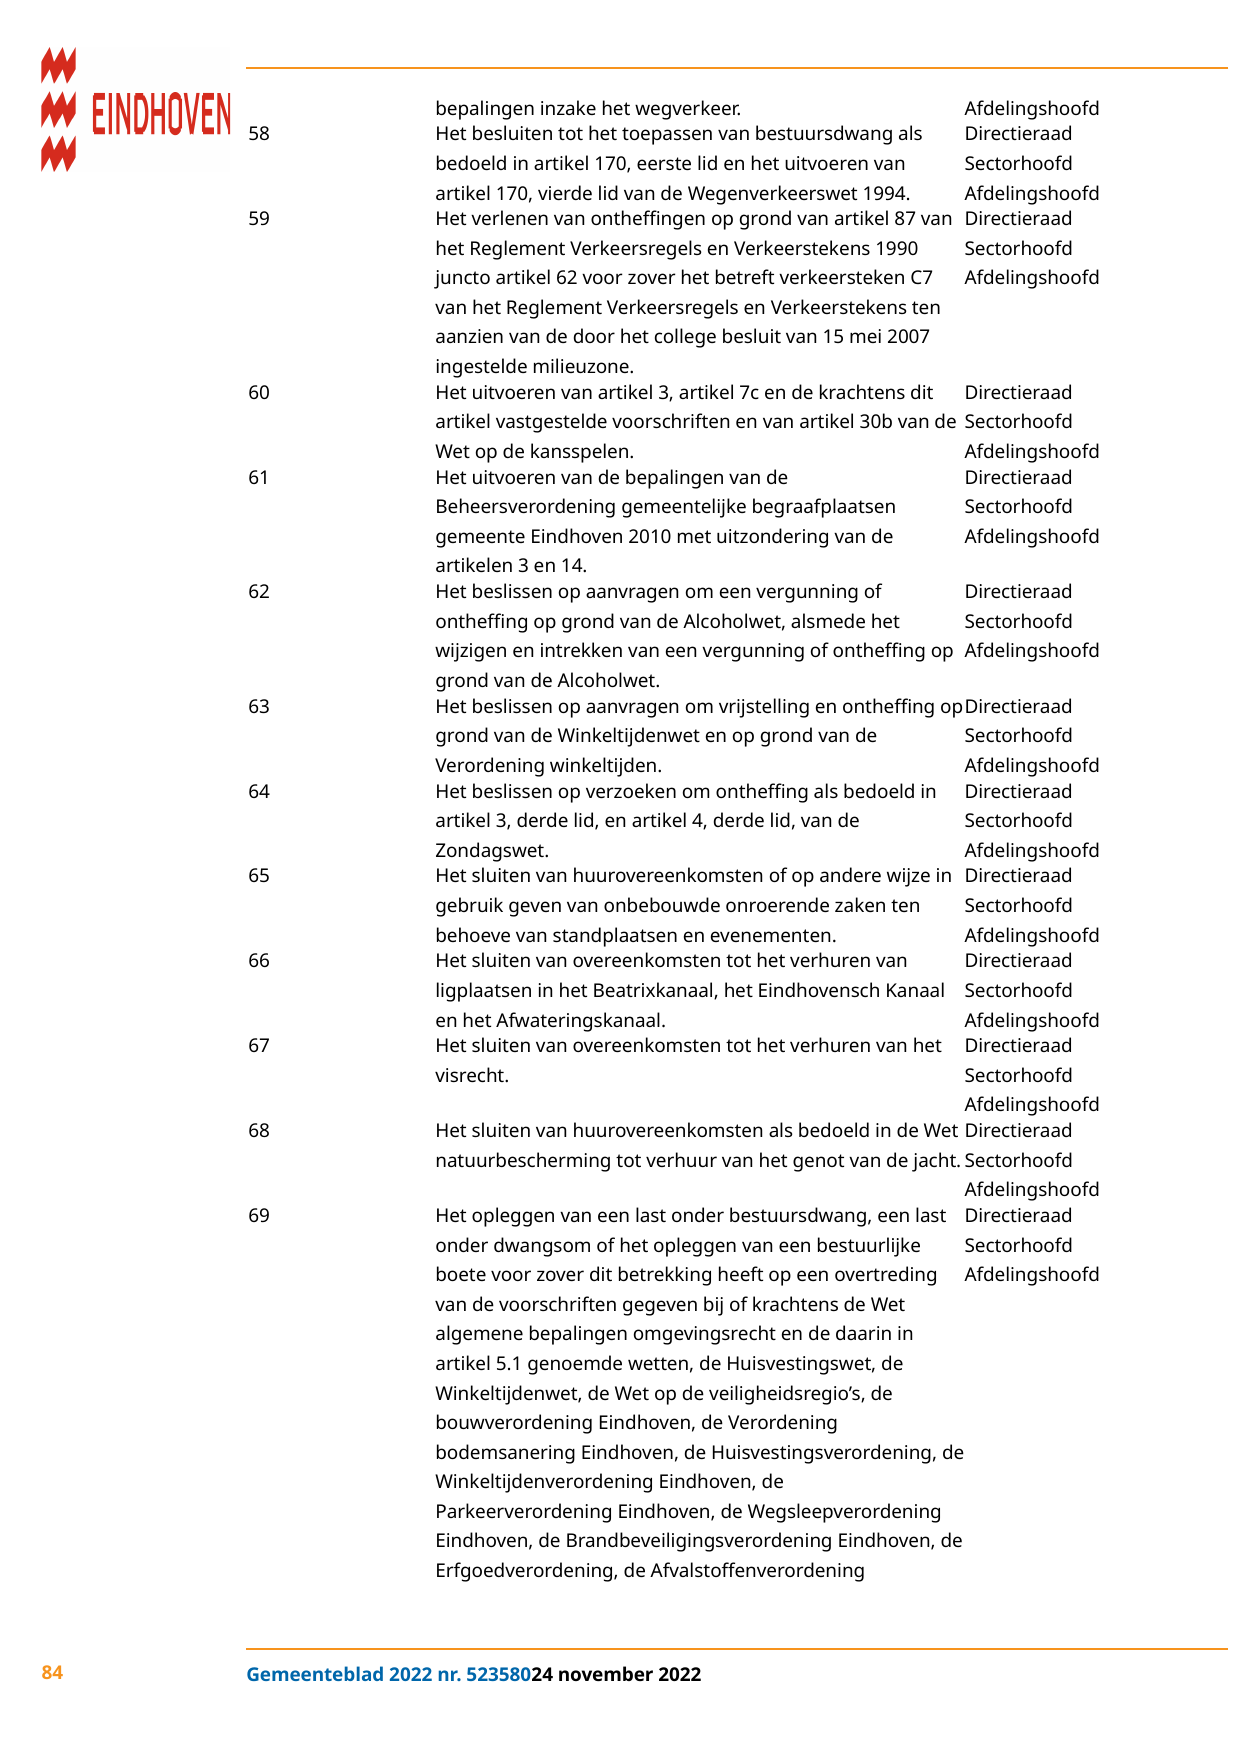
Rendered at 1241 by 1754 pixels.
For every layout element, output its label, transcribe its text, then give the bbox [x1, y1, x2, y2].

table_cell Het uitvoeren van de bepalingen van de Beheersverordening gemeentelijke begraafplaatsen gemeente Eindhoven 2010 met uitzondering van de artikelen 3 en 14. [435, 464, 964, 578]
table_cell 60 [248, 379, 435, 464]
table_cell 62 [248, 579, 435, 693]
table_cell [248, 95, 435, 121]
table_cell Het sluiten van overeenkomsten tot het verhuren van ligplaatsen in het Beatrixkanaal, het Eindhovensch Kanaal en het Afwateringskanaal. [435, 948, 964, 1032]
table_cell 69 [248, 1202, 435, 1583]
table_cell 58 [248, 121, 435, 205]
table_cell Directieraad Sectorhoofd Afdelingshoofd [964, 1118, 1152, 1202]
table_cell Het beslissen op aanvragen om een vergunning of ontheffing op grond van de Alcoholwet, alsmede het wijzigen en intrekken van een vergunning of ontheffing op grond van de Alcoholwet. [435, 579, 964, 693]
table_cell Het opleggen van een last onder bestuursdwang, een last onder dwangsom of het opleggen van een bestuurlijke boete voor zover dit betrekking heeft op een overtreding van de voorschriften gegeven bij of krachtens de Wet algemene bepalingen omgevingsrecht en de daarin in artikel 5.1 genoemde wetten, de Huisvestingswet, de Winkeltijdenwet, de Wet op de veiligheidsregio’s, de bouwverordening Eindhoven, de Verordening bodemsanering Eindhoven, de Huisvestingsverordening, de Winkeltijdenverordening Eindhoven, de Parkeerverordening Eindhoven, de Wegsleepverordening Eindhoven, de Brandbeveiligingsverordening Eindhoven, de Erfgoedverordening, de Afvalstoffenverordening [435, 1202, 964, 1583]
table_cell Het uitvoeren van artikel 3, artikel 7c en de krachtens dit artikel vastgestelde voorschriften en van artikel 30b van de Wet op de kansspelen. [435, 379, 964, 464]
table_cell Het beslissen op aanvragen om vrijstelling en ontheffing op grond van de Winkeltijdenwet en op grond van de Verordening winkeltijden. [435, 693, 964, 778]
table_cell Het sluiten van overeenkomsten tot het verhuren van het visrecht. [435, 1033, 964, 1117]
table_cell Het verlenen van ontheffingen op grond van artikel 87 van het Reglement Verkeersregels en Verkeerstekens 1990 juncto artikel 62 voor zover het betreft verkeersteken C7 van het Reglement Verkeersregels en Verkeerstekens ten aanzien van de door het college besluit van 15 mei 2007 ingestelde milieuzone. [435, 205, 964, 379]
table_cell Het sluiten van huurovereenkomsten of op andere wijze in gebruik geven van onbebouwde onroerende zaken ten behoeve van standplaatsen en evenementen. [435, 863, 964, 948]
table_cell 67 [248, 1033, 435, 1117]
table_cell Directieraad Sectorhoofd Afdelingshoofd [964, 379, 1152, 464]
table_cell Directieraad Sectorhoofd Afdelingshoofd [964, 205, 1152, 379]
table_cell Directieraad Sectorhoofd Afdelingshoofd [964, 863, 1152, 948]
table_cell 66 [248, 948, 435, 1032]
table_cell Directieraad Sectorhoofd Afdelingshoofd [964, 121, 1152, 205]
table_cell bepalingen inzake het wegverkeer. [435, 95, 964, 121]
table_cell Directieraad Sectorhoofd Afdelingshoofd [964, 1033, 1152, 1117]
table_cell Directieraad Sectorhoofd Afdelingshoofd [964, 579, 1152, 693]
table_cell 59 [248, 205, 435, 379]
table_cell Directieraad Sectorhoofd Afdelingshoofd [964, 948, 1152, 1032]
table_cell 64 [248, 778, 435, 863]
table_cell 61 [248, 464, 435, 578]
table_cell Directieraad Sectorhoofd Afdelingshoofd [964, 1202, 1152, 1583]
table_cell Directieraad Sectorhoofd Afdelingshoofd [964, 464, 1152, 578]
table_cell Het beslissen op verzoeken om ontheffing als bedoeld in artikel 3, derde lid, en artikel 4, derde lid, van de Zondagswet. [435, 778, 964, 863]
table_cell Het sluiten van huurovereenkomsten als bedoeld in de Wet natuurbescherming tot verhuur van het genot van de jacht. [435, 1118, 964, 1202]
table_cell 68 [248, 1118, 435, 1202]
table_cell Afdelingshoofd [964, 95, 1152, 121]
table_cell 65 [248, 863, 435, 948]
picture [41, 47, 231, 172]
table_cell Directieraad Sectorhoofd Afdelingshoofd [964, 778, 1152, 863]
table_cell 63 [248, 693, 435, 778]
table_cell Directieraad Sectorhoofd Afdelingshoofd [964, 693, 1152, 778]
table_cell Het besluiten tot het toepassen van bestuursdwang als bedoeld in artikel 170, eerste lid en het uitvoeren van artikel 170, vierde lid van de Wegenverkeerswet 1994. [435, 121, 964, 205]
